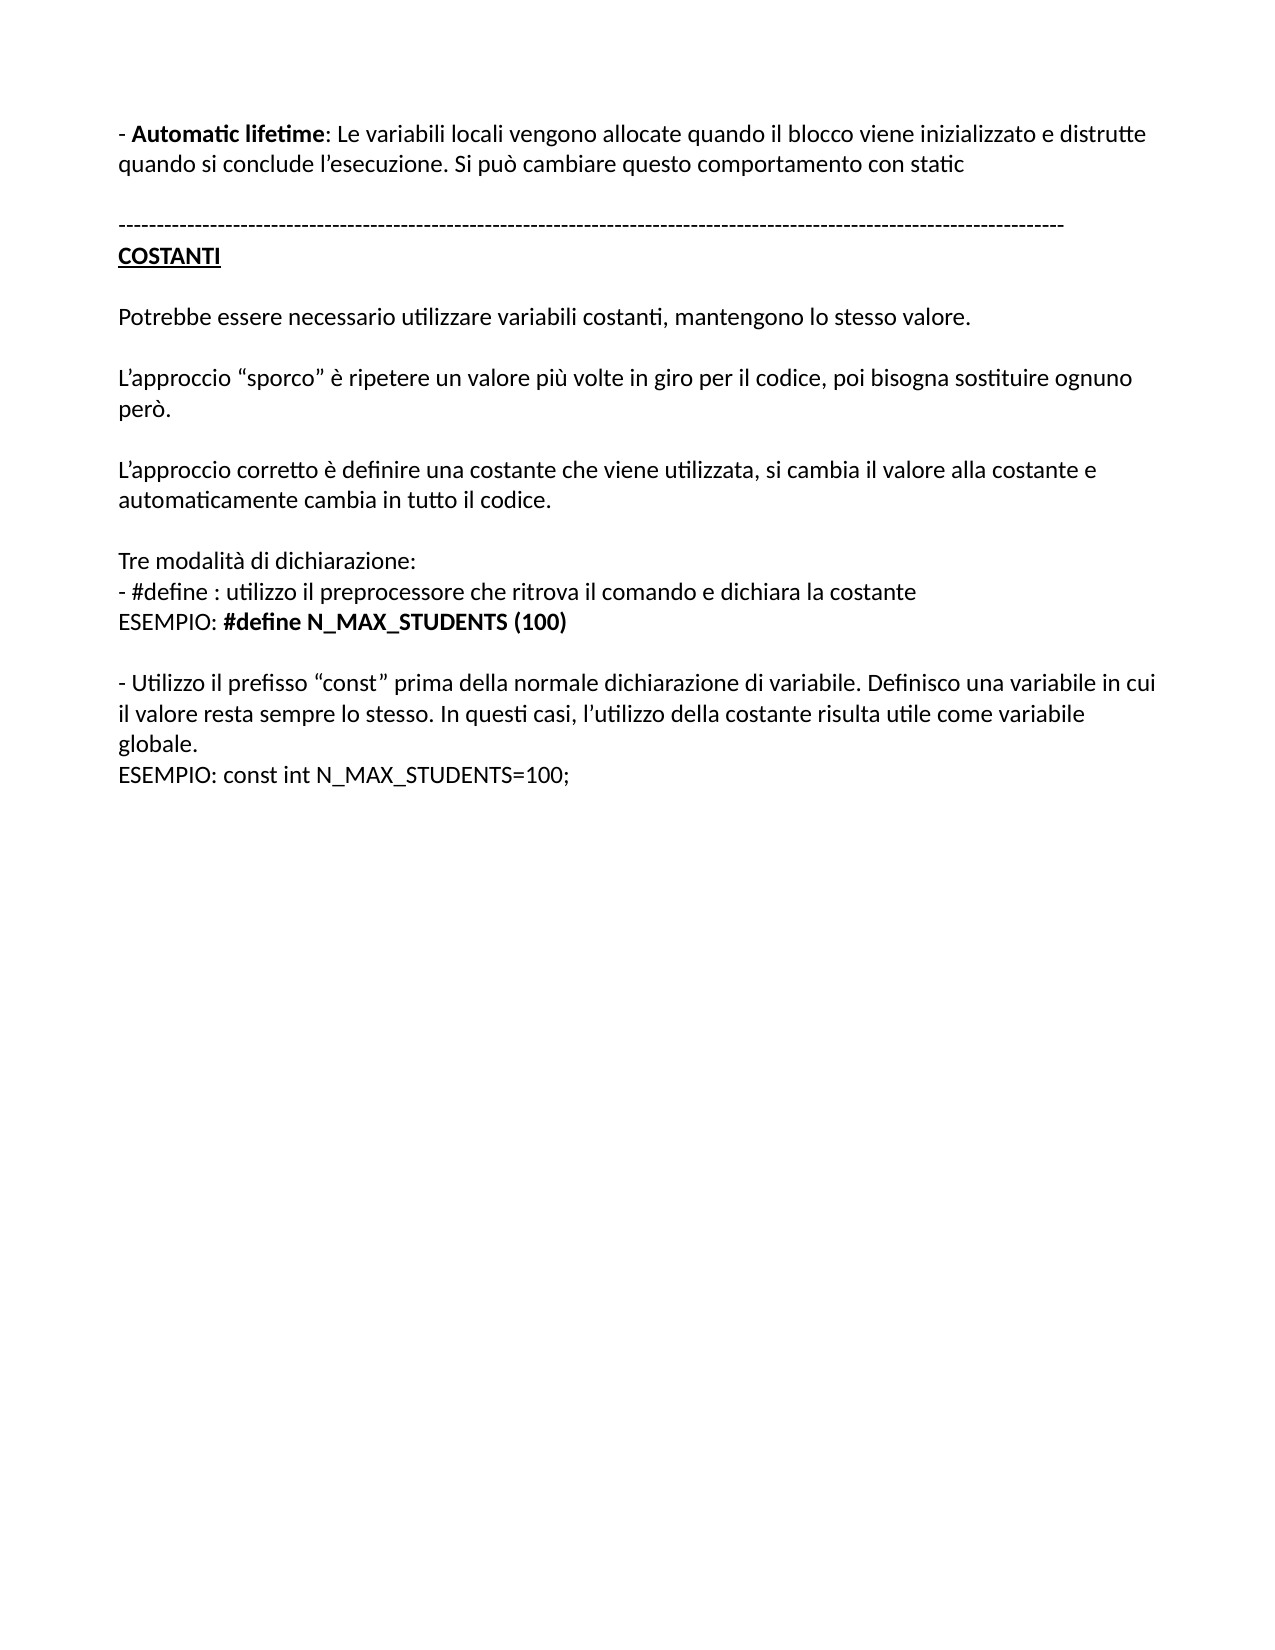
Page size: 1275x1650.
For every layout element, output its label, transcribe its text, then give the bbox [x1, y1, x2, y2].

text - Automatic lifetime: Le variabili locali vengono allocate quando il blocco viene inizializzato e distrutte quando si conclude l’esecuzione. Si può cambiare questo comportamento con static [118, 118, 1157, 179]
text Potrebbe essere necessario utilizzare variabili costanti, mantengono lo stesso valore. [118, 301, 1157, 332]
text ESEMPIO: #define N_MAX_STUDENTS (100) [118, 606, 1157, 637]
text - #define : utilizzo il preprocessore che ritrova il comando e dichiara la costante [118, 576, 1157, 606]
text ESEMPIO: const int N_MAX_STUDENTS=100; [118, 759, 1157, 789]
text L’approccio “sporco” è ripetere un valore più volte in giro per il codice, poi bisogna sostituire ognuno però. [118, 362, 1157, 423]
text ----------------------------------------------------------------------------------------------------------------------------COSTANTI [118, 210, 1157, 271]
text L’approccio corretto è definire una costante che viene utilizzata, si cambia il valore alla costante e automaticamente cambia in tutto il codice. [118, 454, 1157, 515]
text Tre modalità di dichiarazione: [118, 545, 1157, 576]
text - Utilizzo il prefisso “const” prima della normale dichiarazione di variabile. Definisco una variabile in cui il valore resta sempre lo stesso. In questi casi, l’utilizzo della costante risulta utile come variabile globale. [118, 667, 1157, 759]
